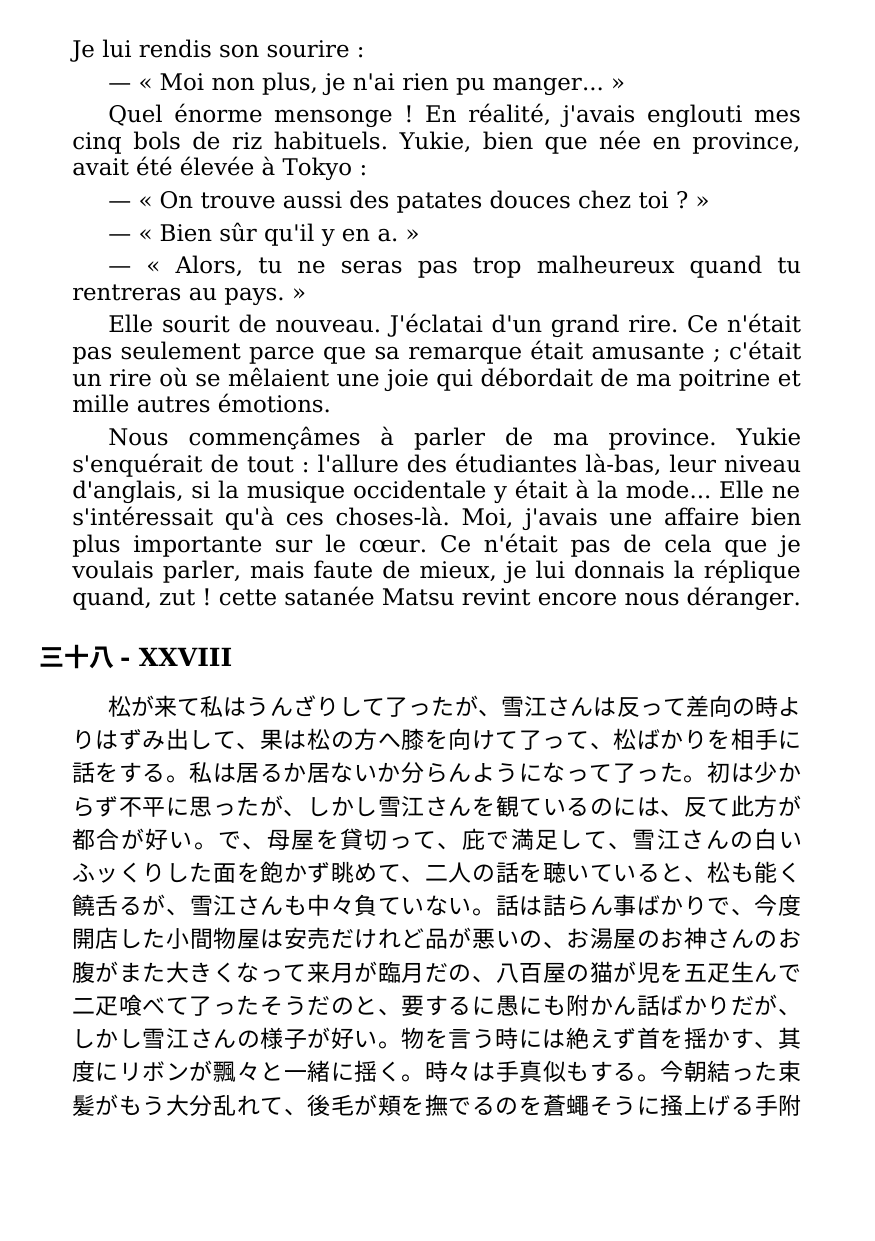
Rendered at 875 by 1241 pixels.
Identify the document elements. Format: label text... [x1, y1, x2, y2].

text — « Alors, tu ne seras pas trop malheureux quand tu rentreras au pays. » [72, 252, 802, 306]
text 松が来て私はうんざりして了ったが、雪江さんは反って差向の時よりはずみ出して、果は松の方へ膝を向けて了って、松ばかりを相手に話をする。私は居るか居ないか分らんようになって了った。初は少からず不平に思ったが、しかし雪江さんを観ているのには、反て此方が都合が好い。で、母屋を貸切って、庇で満足して、雪江さんの白いふッくりした面を飽かず眺めて、二人の話を聴いていると、松も能く饒舌るが、雪江さんも中々負ていない。話は詰らん事ばかりで、今度開店した小間物屋は安売だけれど品が悪いの、お湯屋のお神さんのお腹がまた大きくなって来月が臨月だの、八百屋の猫が児を五疋生んで二疋喰べて了ったそうだのと、要するに愚にも附かん話ばかりだが、しかし雪江さんの様子が好い。物を言う時には絶えず首を揺かす、其度にリボンが飄々と一緒に揺く。時々は手真似もする。今朝結った束髪がもう大分乱れて、後毛が頬を撫でるのを蒼蠅そうに掻上げる手附 [72, 689, 802, 1121]
text — « Bien sûr qu'il y en a. » [72, 220, 802, 246]
text — « On trouve aussi des patates douces chez toi ? » [72, 187, 802, 214]
subtitle 三十八 - XXVIII [36, 634, 838, 677]
text Quel énorme mensonge ! En réalité, j'avais englouti mes cinq bols de riz habituels. Yukie, bien que née en province, avait été élevée à Tokyo : [72, 101, 802, 181]
text Je lui rendis son sourire : [72, 36, 802, 63]
text — « Moi non plus, je n'ai rien pu manger... » [72, 69, 802, 95]
text Nous commençâmes à parler de ma province. Yukie s'enquérait de tout : l'allure des étudiantes là-bas, leur niveau d'anglais, si la musique occidentale y était à la mode... Elle ne s'intéressait qu'à ces choses-là. Moi, j'avais une affaire bien plus importante sur le cœur. Ce n'était pas de cela que je voulais parler, mais faute de mieux, je lui donnais la réplique quand, zut ! cette satanée Matsu revint encore nous déranger. [72, 424, 802, 611]
text Elle sourit de nouveau. J'éclatai d'un grand rire. Ce n'était pas seulement parce que sa remarque était amusante ; c'était un rire où se mêlaient une joie qui débordait de ma poitrine et mille autres émotions. [72, 312, 802, 418]
